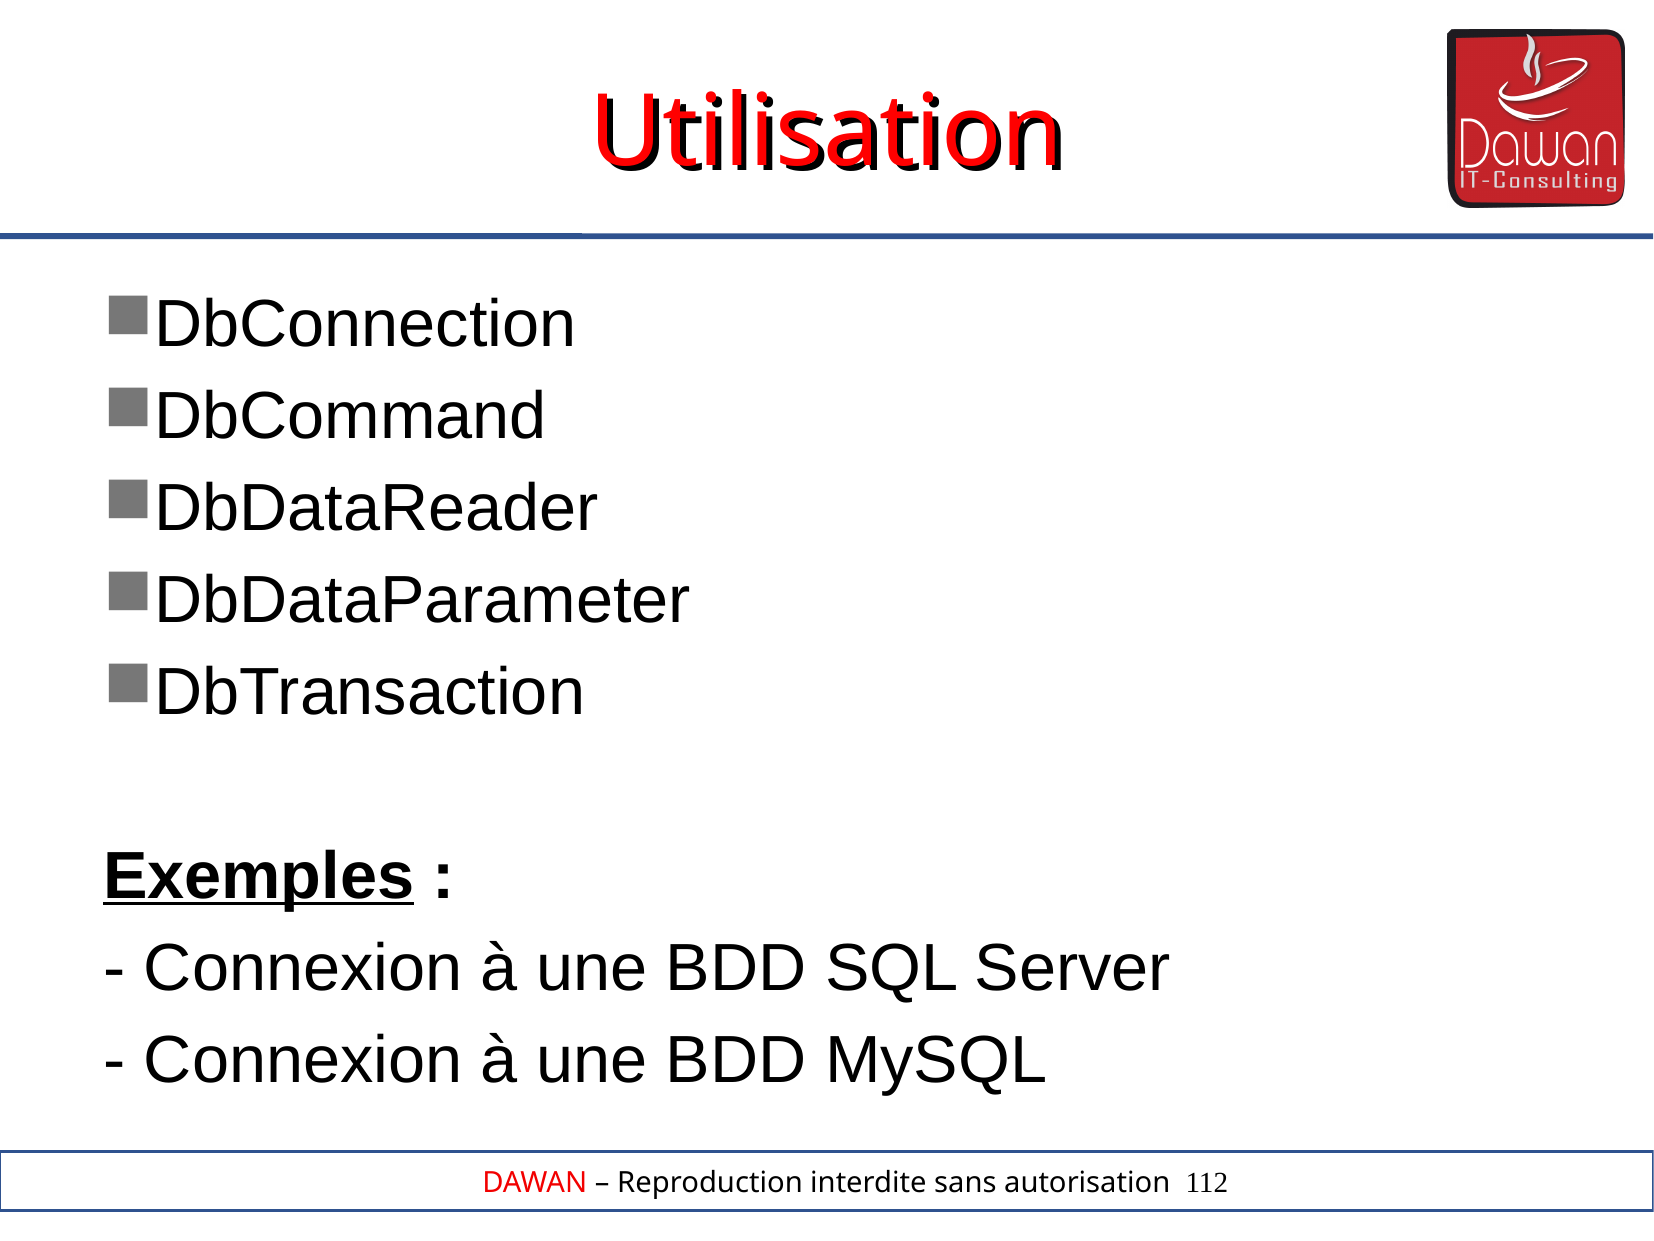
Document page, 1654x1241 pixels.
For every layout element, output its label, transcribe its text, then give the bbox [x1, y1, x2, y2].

text_box Utilisation [88, 50, 1565, 182]
text_box [1185, 1163, 1565, 1228]
text_box DbConnection DbCommand DbDataReader DbDataParameter DbTransaction Exemples : - Connexion à une BDD SQL Server - Connexion à une BDD MySQL [88, 278, 1565, 1104]
